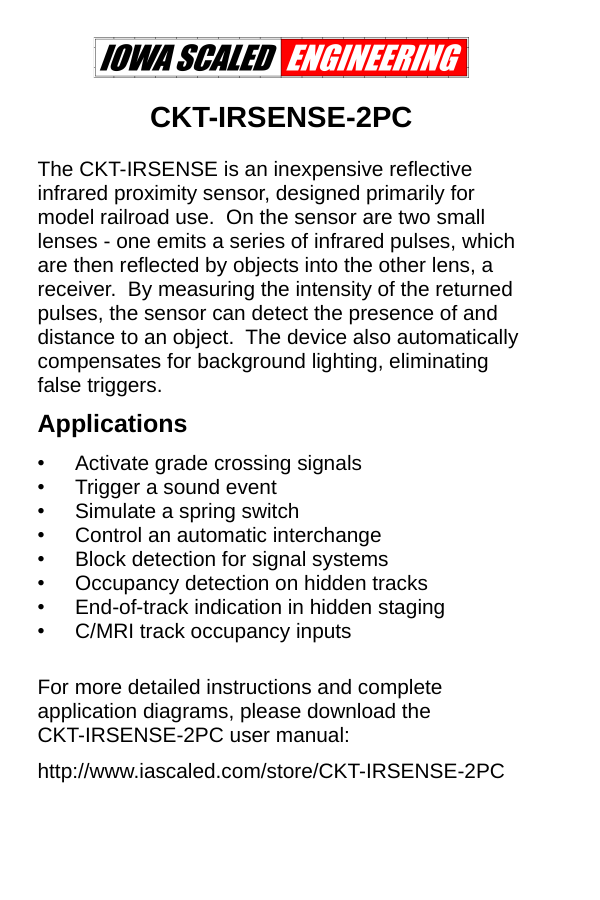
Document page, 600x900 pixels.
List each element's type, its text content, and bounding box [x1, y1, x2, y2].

list Block detection for signal systems [37, 547, 525, 571]
text CKT-IRSENSE-2PC [37, 99, 525, 133]
list End-of-track indication in hidden staging [37, 595, 525, 619]
list C/MRI track occupancy inputs [37, 619, 525, 643]
picture [93, 37, 469, 78]
list Simulate a spring switch [37, 498, 525, 523]
list Occupancy detection on hidden tracks [37, 571, 525, 595]
list Activate grade crossing signals [37, 450, 525, 474]
text Applications [37, 409, 525, 438]
list Trigger a sound event [37, 474, 525, 498]
list Control an automatic interchange [37, 523, 525, 547]
text For more detailed instructions and complete application diagrams, please download the CKT-IRSENSE-2PC user manual: [37, 674, 525, 746]
text http://www.iascaled.com/store/CKT-IRSENSE-2PC [37, 759, 525, 783]
text The CKT-IRSENSE is an inexpensive reflective infrared proximity sensor, designed primarily for model railroad use. On the sensor are two small lenses - one emits a series of infrared pulses, which are then reflected by objects into the other lens, a receiver. By measuring the intensity of the returned pulses, the sensor can detect the presence of and distance to an object. The device also automatically compensates for background lighting, eliminating false triggers. [37, 157, 525, 397]
